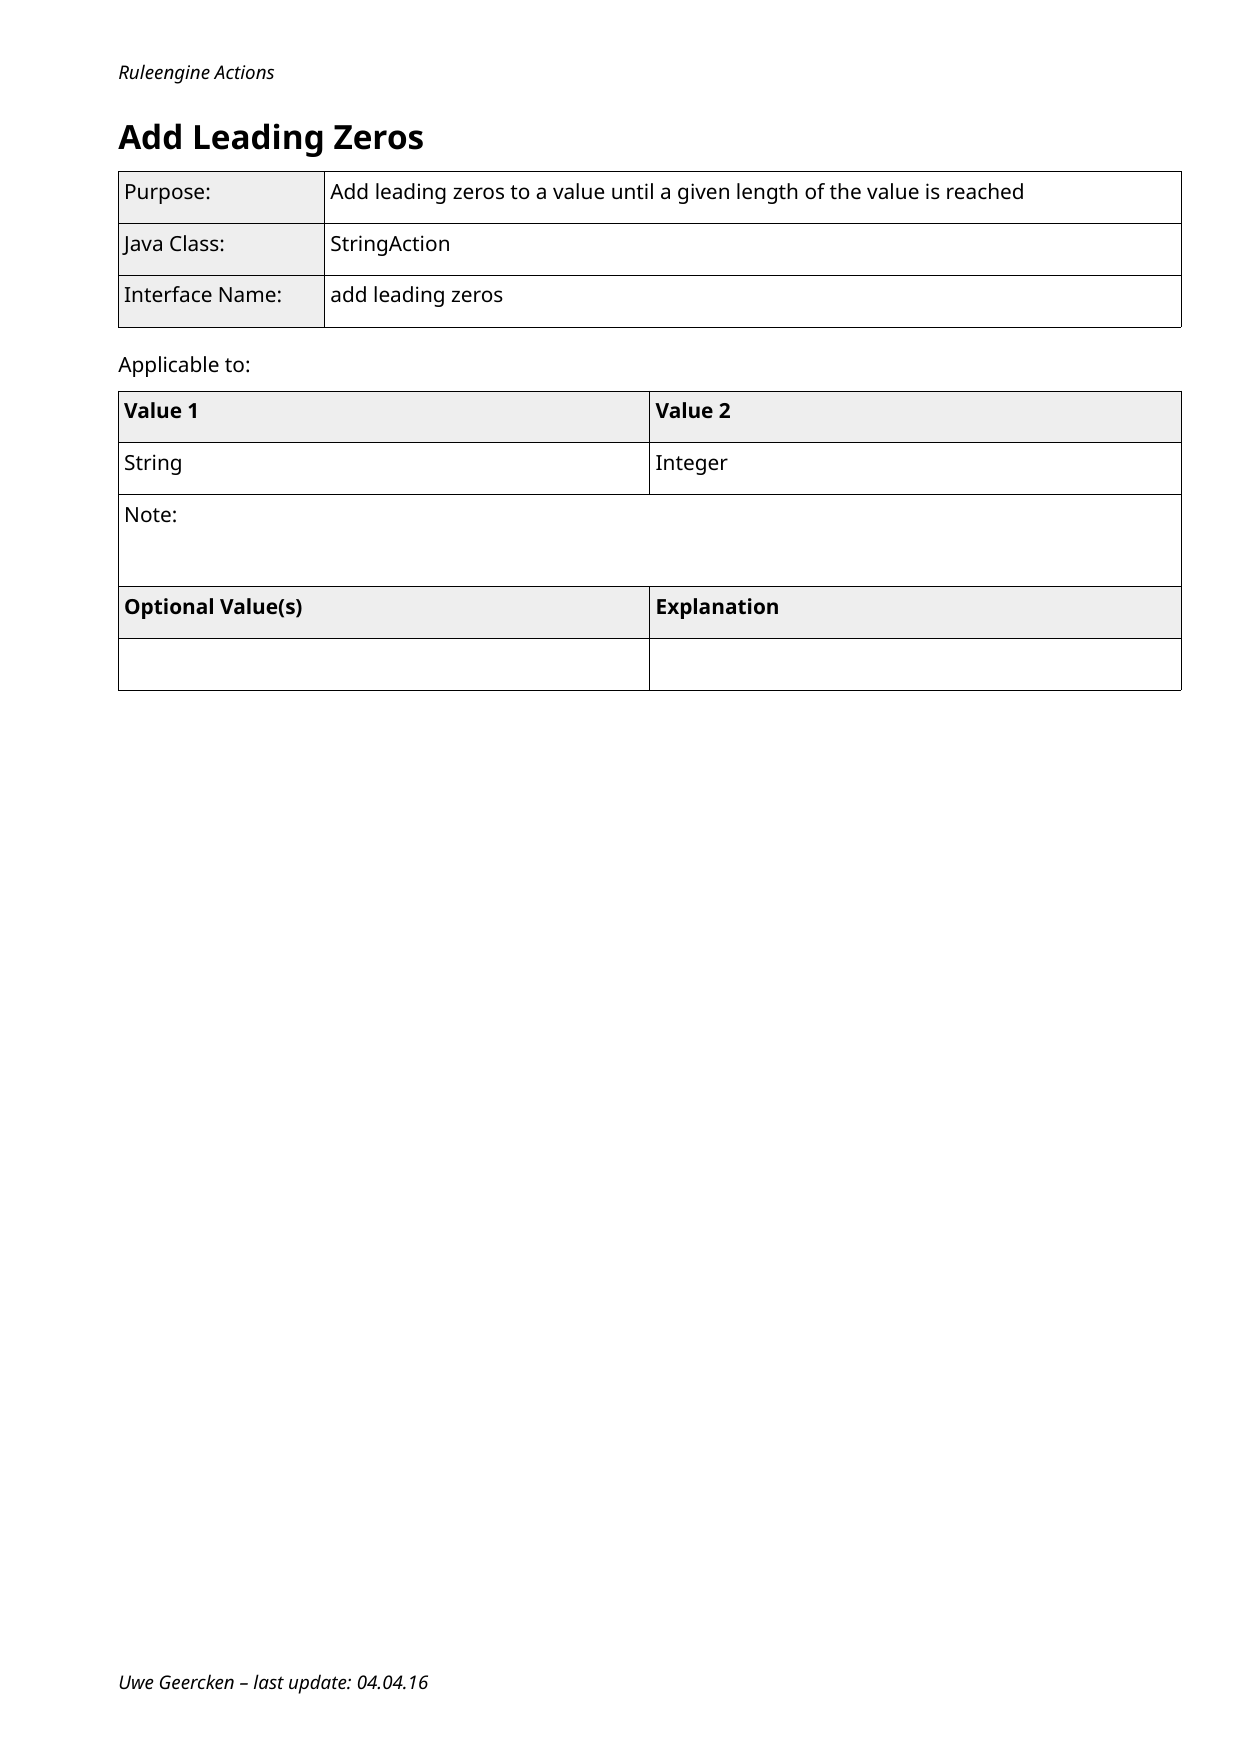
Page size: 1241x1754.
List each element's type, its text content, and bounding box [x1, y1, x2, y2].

table_header Add leading zeros to a value until a given length of the value is reached [325, 172, 1181, 223]
table_header Purpose: [119, 172, 324, 223]
table_cell Integer [650, 443, 1181, 494]
table_cell [119, 639, 649, 689]
table_cell [650, 639, 1181, 689]
table_cell add leading zeros [325, 276, 1181, 327]
table_header Value 1 [119, 392, 649, 442]
table_cell Interface Name: [119, 276, 324, 327]
table_cell Explanation [650, 587, 1181, 638]
table_cell Note: [119, 495, 1181, 586]
table_cell String [119, 443, 649, 494]
text Applicable to: [118, 350, 1181, 379]
table_cell Java Class: [119, 224, 324, 275]
text Add Leading Zeros [118, 114, 1181, 159]
table_header Value 2 [650, 392, 1181, 442]
table_cell Optional Value(s) [119, 587, 649, 638]
table_cell StringAction [325, 224, 1181, 275]
